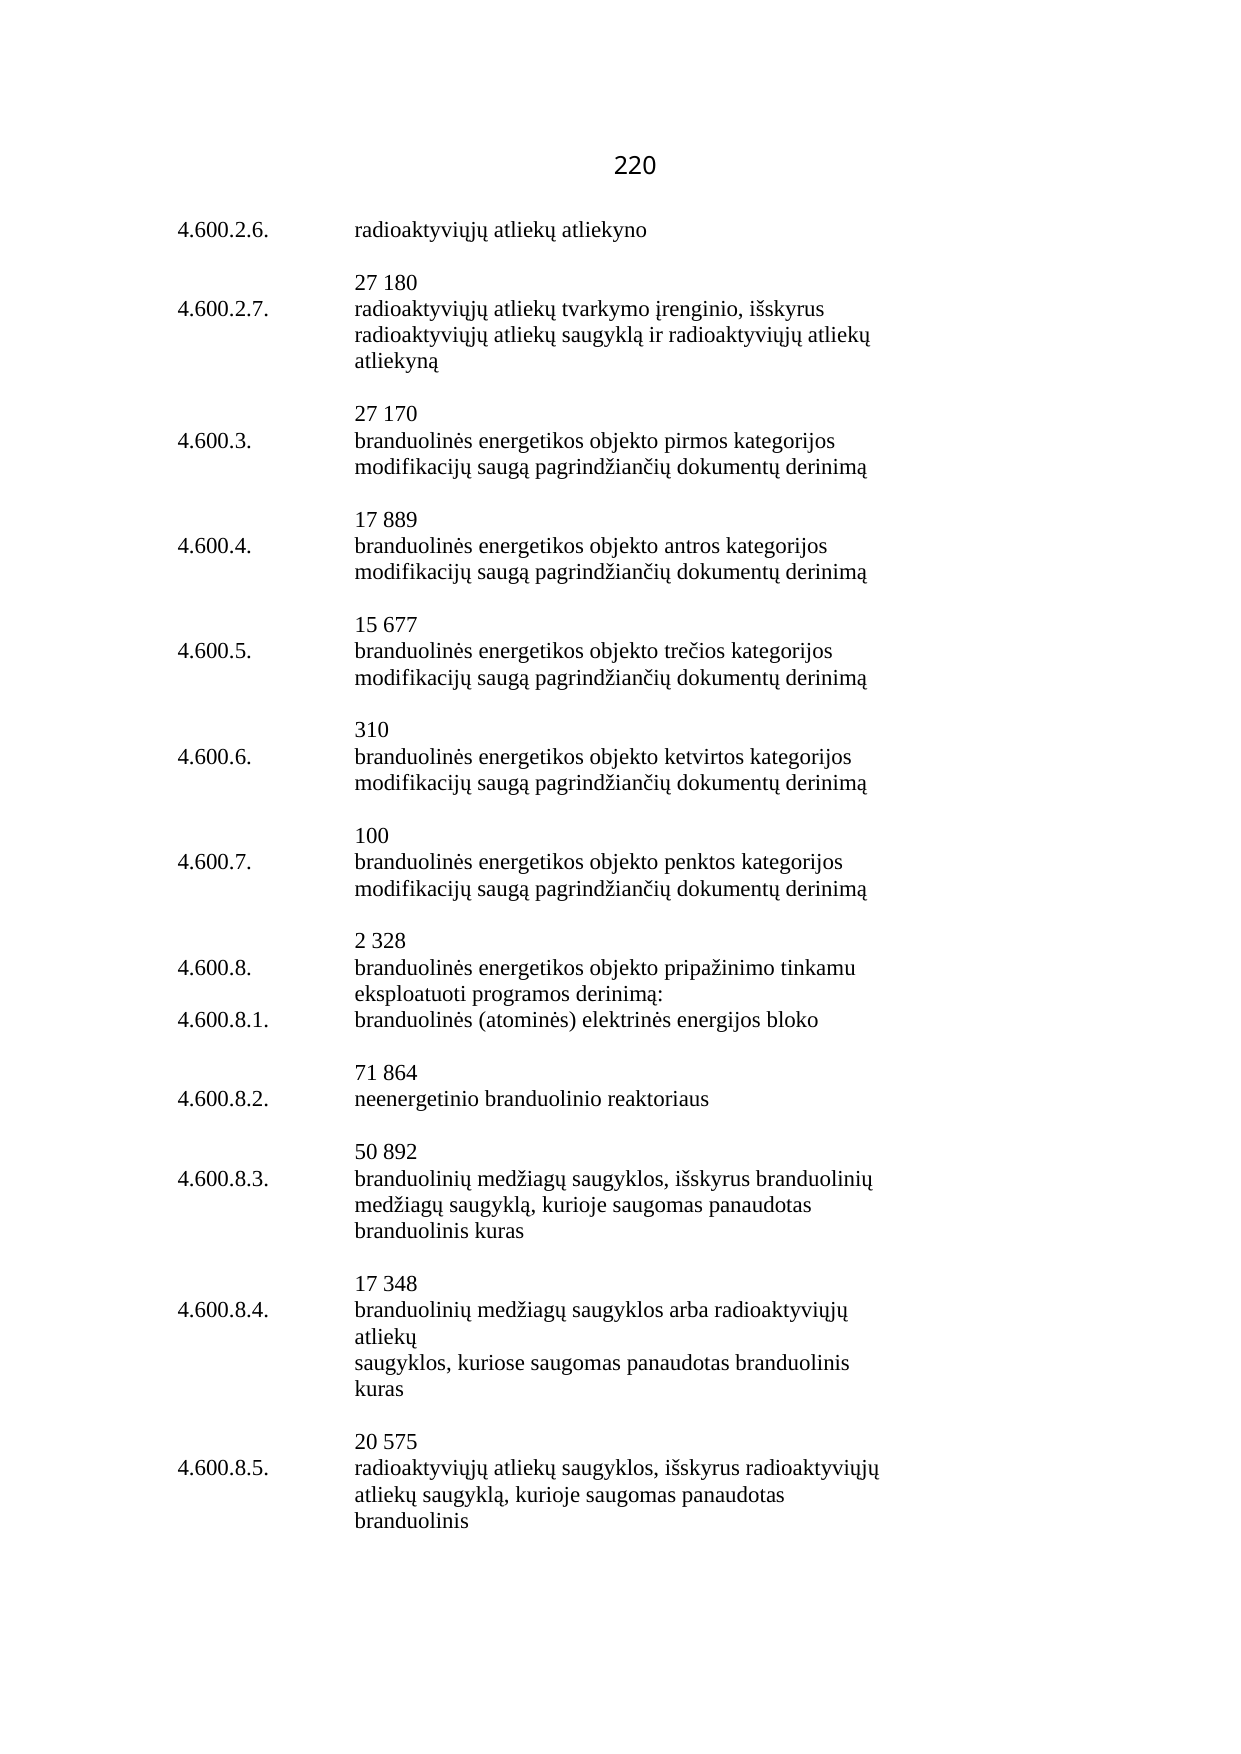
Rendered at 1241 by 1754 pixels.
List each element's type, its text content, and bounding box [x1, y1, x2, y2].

text 4.600.8.1. branduolinės (atominės) elektrinės energijos bloko 71 864 [177, 1006, 892, 1086]
text eksploatuoti programos derinimą: [354, 980, 892, 1006]
text branduolinis kuras 17 348 [354, 1217, 892, 1296]
text 4.600.8.3. branduolinių medžiagų saugyklos, išskyrus branduolinių [177, 1164, 892, 1191]
text 4.600.8.4. branduolinių medžiagų saugyklos arba radioaktyviųjų atliekų [177, 1296, 892, 1349]
text medžiagų saugyklą, kurioje saugomas panaudotas [354, 1191, 892, 1217]
text 4.600.8.5. radioaktyviųjų atliekų saugyklos, išskyrus radioaktyviųjų [177, 1454, 892, 1481]
text 4.600.4. branduolinės energetikos objekto antros kategorijos [177, 532, 892, 558]
text 4.600.6. branduolinės energetikos objekto ketvirtos kategorijos [177, 743, 892, 769]
text atliekų saugyklą, kurioje saugomas panaudotas branduolinis [354, 1481, 892, 1533]
text atliekyną 27 170 [354, 348, 892, 427]
text saugyklos, kuriose saugomas panaudotas branduolinis kuras 20 575 [354, 1349, 892, 1454]
text modifikacijų saugą pagrindžiančių dokumentų derinimą 2 328 [354, 875, 892, 954]
text 4.600.8. branduolinės energetikos objekto pripažinimo tinkamu [177, 954, 892, 980]
text 4.600.5. branduolinės energetikos objekto trečios kategorijos [177, 637, 892, 664]
text radioaktyviųjų atliekų saugyklą ir radioaktyviųjų atliekų [354, 321, 892, 348]
text 4.600.2.7. radioaktyviųjų atliekų tvarkymo įrenginio, išskyrus [177, 295, 892, 321]
text 4.600.2.6. radioaktyviųjų atliekų atliekyno 27 180 [177, 216, 892, 295]
text 4.600.8.2. neenergetinio branduolinio reaktoriaus 50 892 [177, 1086, 892, 1164]
text 4.600.3. branduolinės energetikos objekto pirmos kategorijos [177, 427, 892, 453]
text 4.600.7. branduolinės energetikos objekto penktos kategorijos [177, 848, 892, 875]
text modifikacijų saugą pagrindžiančių dokumentų derinimą 15 677 [354, 558, 892, 637]
text modifikacijų saugą pagrindžiančių dokumentų derinimą 100 [354, 769, 892, 848]
text modifikacijų saugą pagrindžiančių dokumentų derinimą 17 889 [354, 453, 892, 532]
text modifikacijų saugą pagrindžiančių dokumentų derinimą 310 [354, 664, 892, 743]
